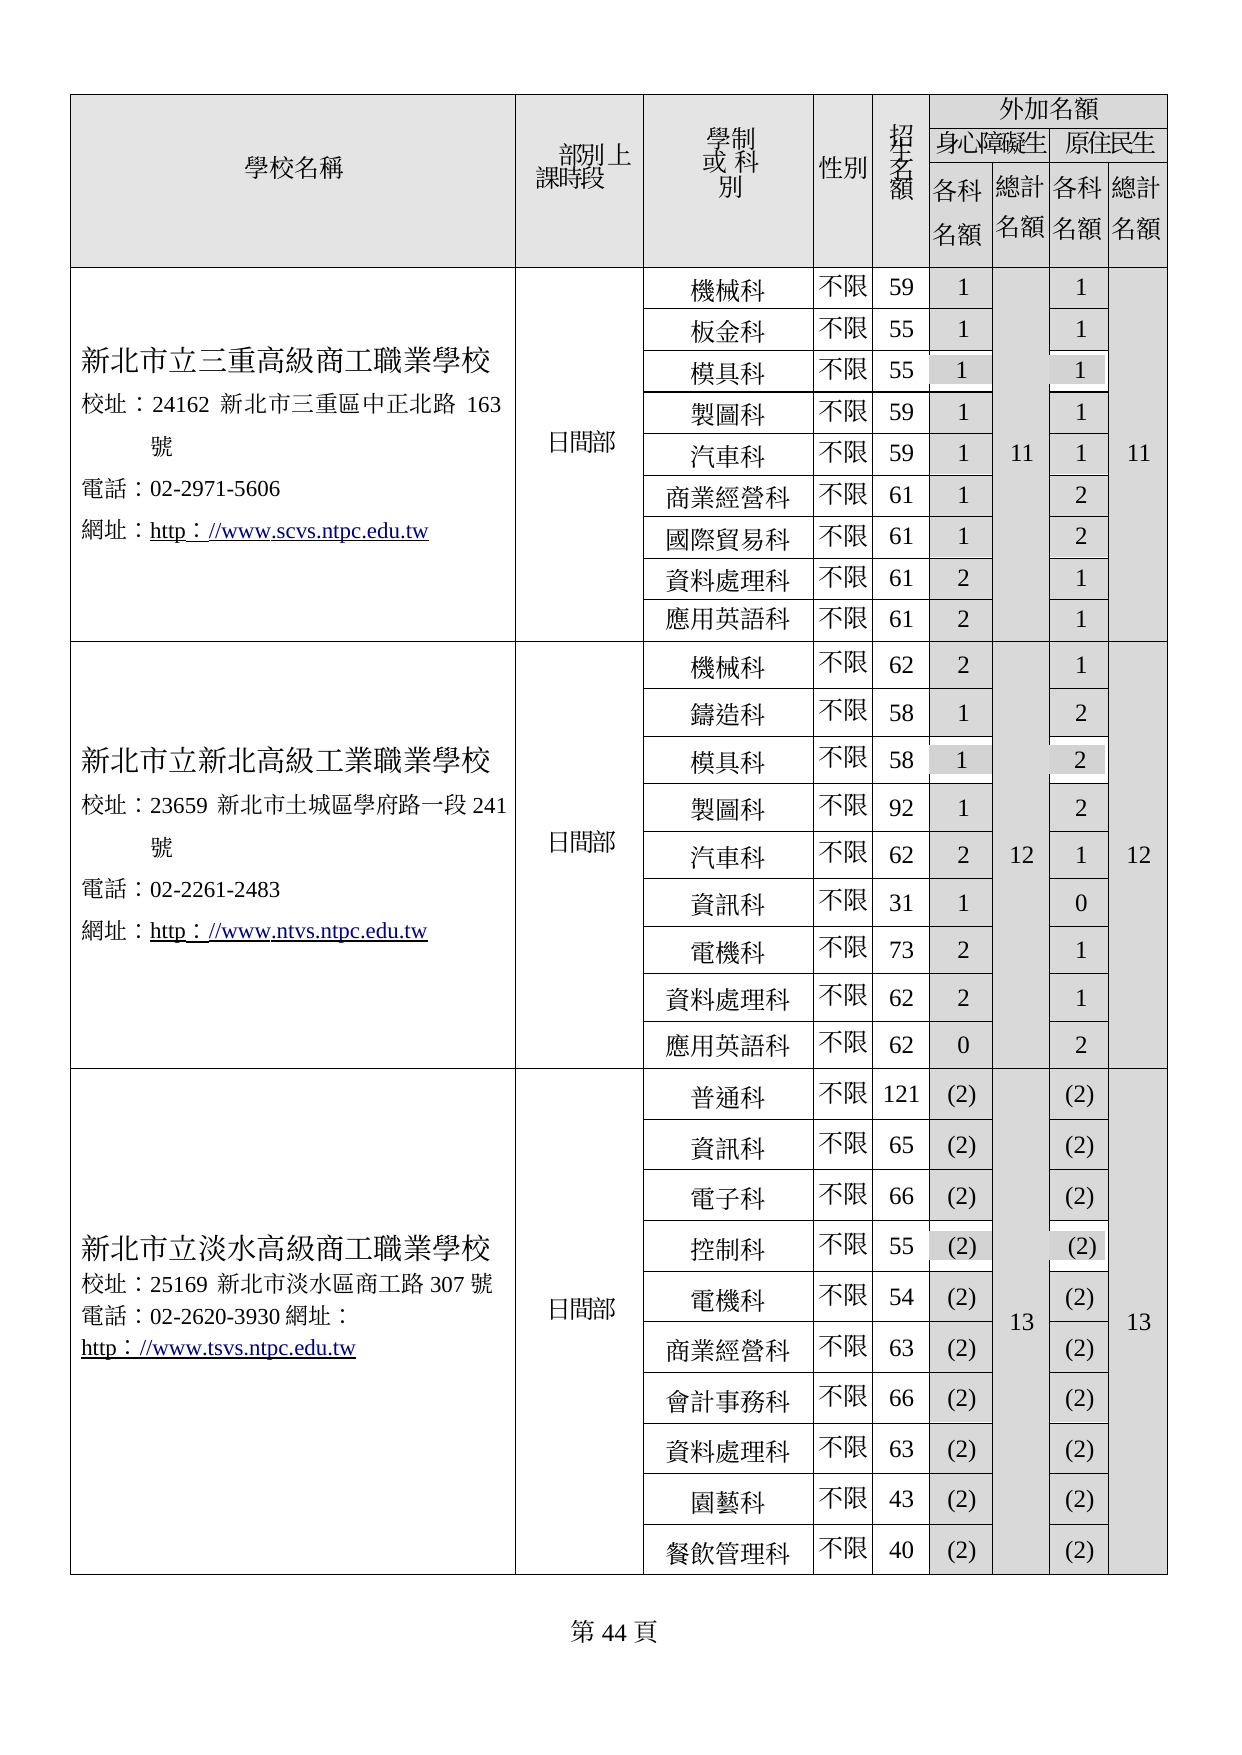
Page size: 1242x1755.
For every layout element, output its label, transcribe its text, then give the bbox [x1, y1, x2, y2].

table_cell 55 [873, 351, 929, 391]
table_cell (2) [930, 1069, 992, 1119]
table_cell 資訊科 [644, 879, 813, 926]
table_cell 55 [873, 309, 929, 350]
table_header 招 生 名 額 [873, 95, 929, 267]
table_cell 1 [1050, 434, 1108, 474]
table_cell 1 [1050, 559, 1108, 599]
table_cell 11 [1109, 268, 1167, 641]
table_cell 製圖科 [644, 393, 813, 433]
table_cell 1 [1050, 393, 1108, 433]
table_cell 各科名額 [1050, 163, 1108, 267]
table_cell 62 [873, 1022, 929, 1068]
table_cell 59 [873, 393, 929, 433]
table_cell 62 [873, 974, 929, 1021]
table_cell 日間部 [516, 642, 643, 1068]
table_cell 園藝科 [644, 1474, 813, 1524]
table_cell 0 [930, 1022, 992, 1068]
table_cell 61 [873, 600, 929, 641]
table_cell 不限 [814, 351, 872, 391]
table_cell 1 [930, 737, 992, 783]
table_cell 61 [873, 517, 929, 557]
table_cell 59 [873, 434, 929, 474]
table_cell 12 [993, 642, 1049, 1068]
table_cell 不限 [814, 832, 872, 878]
table_cell (2) [1050, 1272, 1108, 1321]
table_cell 1 [1050, 974, 1108, 1021]
table_cell (2) [1050, 1373, 1108, 1422]
table_cell 日間部 [516, 268, 643, 641]
table_cell 66 [873, 1170, 929, 1220]
table_cell (2) [930, 1120, 992, 1169]
table_cell 2 [1050, 784, 1108, 831]
table_cell 63 [873, 1424, 929, 1473]
table_cell 不限 [814, 309, 872, 350]
table_cell 總計名額 [993, 163, 1049, 267]
table_cell 1 [1050, 600, 1108, 641]
table_header 部別 上課時段 [516, 95, 643, 267]
table_cell 62 [873, 642, 929, 688]
table_cell 電機科 [644, 1272, 813, 1321]
table_header 外加名額 [930, 95, 1167, 128]
table_cell 新北市立三重高級商工職業學校 校址：24162 新北市三重區中正北路 163 號 電話：02-2971-5606 網址：http：//www.scvs.ntpc.edu.tw [71, 268, 515, 641]
table_cell 應用英語科 [644, 1022, 813, 1068]
table_cell 不限 [814, 1272, 872, 1321]
table_cell 1 [1050, 268, 1108, 308]
table_cell 模具科 [644, 351, 813, 391]
table_cell 1 [930, 879, 992, 926]
table_cell 1 [930, 393, 992, 433]
table_cell 各科名額 [930, 163, 992, 267]
table_cell (2) [1050, 1322, 1108, 1372]
table_cell 73 [873, 927, 929, 973]
table_cell 1 [930, 309, 992, 350]
table_cell 普通科 [644, 1069, 813, 1119]
table_cell 2 [930, 974, 992, 1021]
table_cell 2 [1050, 517, 1108, 557]
table_cell 1 [930, 434, 992, 474]
table_cell 商業經營科 [644, 1322, 813, 1372]
table_cell 資料處理科 [644, 1424, 813, 1473]
table_cell (2) [1050, 1474, 1108, 1524]
table_cell (2) [1050, 1424, 1108, 1473]
table_cell (2) [1050, 1221, 1108, 1271]
table_cell (2) [1050, 1069, 1108, 1119]
table_cell 不限 [814, 1322, 872, 1372]
table_cell 1 [930, 268, 992, 308]
table_cell 不限 [814, 517, 872, 557]
table_cell 1 [1050, 642, 1108, 688]
table_cell 不限 [814, 1373, 872, 1422]
table_cell 不限 [814, 1525, 872, 1574]
table_cell 1 [930, 351, 992, 391]
table_cell 製圖科 [644, 784, 813, 831]
table_cell 不限 [814, 1170, 872, 1220]
table_cell 13 [993, 1069, 1049, 1574]
table_cell 92 [873, 784, 929, 831]
table_cell 不限 [814, 1120, 872, 1169]
table_cell 61 [873, 476, 929, 516]
table_cell 2 [1050, 476, 1108, 516]
table_cell 2 [1050, 737, 1108, 783]
table_cell 資料處理科 [644, 559, 813, 599]
table_header 學制 或 科別 [644, 95, 813, 267]
table_cell 2 [930, 832, 992, 878]
table_cell (2) [1050, 1170, 1108, 1220]
table_cell 不限 [814, 1474, 872, 1524]
table_cell 資訊科 [644, 1120, 813, 1169]
table_cell 會計事務科 [644, 1373, 813, 1422]
table_cell 121 [873, 1069, 929, 1119]
table_cell 新北市立淡水高級商工職業學校 校址：25169 新北市淡水區商工路 307 號 電話：02-2620-3930 網址：http：//www.tsvs.ntpc.edu.tw [71, 1069, 515, 1574]
table_cell 機械科 [644, 642, 813, 688]
table_cell 63 [873, 1322, 929, 1372]
table_cell 不限 [814, 689, 872, 736]
table_cell 不限 [814, 737, 872, 783]
table_cell 12 [1109, 642, 1167, 1068]
table_cell 11 [993, 268, 1049, 641]
table_cell 控制科 [644, 1221, 813, 1271]
table_cell (2) [930, 1322, 992, 1372]
table_cell 不限 [814, 879, 872, 926]
table_cell 電機科 [644, 927, 813, 973]
table_cell 13 [1109, 1069, 1167, 1574]
table_cell 2 [930, 927, 992, 973]
table_cell 資料處理科 [644, 974, 813, 1021]
table_cell 40 [873, 1525, 929, 1574]
table_cell 2 [930, 600, 992, 641]
table_cell 1 [930, 689, 992, 736]
table_cell 62 [873, 832, 929, 878]
table_cell (2) [930, 1373, 992, 1422]
table_cell (2) [930, 1424, 992, 1473]
table_cell 65 [873, 1120, 929, 1169]
table_cell 應用英語科 [644, 600, 813, 641]
table_cell (2) [930, 1221, 992, 1271]
table_cell 2 [1050, 689, 1108, 736]
table_cell 汽車科 [644, 434, 813, 474]
table_cell 不限 [814, 784, 872, 831]
table_cell 1 [930, 784, 992, 831]
table_cell 不限 [814, 393, 872, 433]
table_cell 2 [930, 559, 992, 599]
table_cell 板金科 [644, 309, 813, 350]
table_cell 模具科 [644, 737, 813, 783]
table_cell 不限 [814, 268, 872, 308]
table_cell 43 [873, 1474, 929, 1524]
table_cell 電子科 [644, 1170, 813, 1220]
table_cell 汽車科 [644, 832, 813, 878]
table_header 性別 [814, 95, 872, 267]
table_cell 不限 [814, 434, 872, 474]
table_cell 不限 [814, 1221, 872, 1271]
table_cell (2) [930, 1474, 992, 1524]
table_cell 1 [930, 476, 992, 516]
table_cell 2 [1050, 1022, 1108, 1068]
table_cell 1 [1050, 351, 1108, 391]
table_cell 不限 [814, 476, 872, 516]
table_cell 鑄造科 [644, 689, 813, 736]
table_cell 1 [1050, 927, 1108, 973]
table_cell 不限 [814, 600, 872, 641]
table_cell 日間部 [516, 1069, 643, 1574]
table_cell (2) [1050, 1120, 1108, 1169]
table_cell 新北市立新北高級工業職業學校 校址：23659 新北市土城區學府路一段 241 號 電話：02-2261-2483 網址：http：//www.ntvs.ntpc.edu.tw [71, 642, 515, 1068]
table_cell 總計名額 [1109, 163, 1167, 267]
table_cell (2) [930, 1272, 992, 1321]
table_cell 58 [873, 689, 929, 736]
table_cell 餐飲管理科 [644, 1525, 813, 1574]
table_cell 59 [873, 268, 929, 308]
table_cell 1 [1050, 309, 1108, 350]
table_cell (2) [1050, 1525, 1108, 1574]
table_cell 0 [1050, 879, 1108, 926]
table_cell 不限 [814, 1022, 872, 1068]
table_cell (2) [930, 1525, 992, 1574]
table_cell 商業經營科 [644, 476, 813, 516]
table_cell 31 [873, 879, 929, 926]
table_cell (2) [930, 1170, 992, 1220]
table_cell 54 [873, 1272, 929, 1321]
table_cell 66 [873, 1373, 929, 1422]
table_cell 機械科 [644, 268, 813, 308]
table_cell 1 [930, 517, 992, 557]
table_cell 不限 [814, 559, 872, 599]
table_cell 不限 [814, 642, 872, 688]
table_cell 1 [1050, 832, 1108, 878]
table_cell 不限 [814, 1424, 872, 1473]
table_cell 國際貿易科 [644, 517, 813, 557]
table_cell 不限 [814, 927, 872, 973]
table_header 學校名稱 [71, 95, 515, 267]
table_cell 58 [873, 737, 929, 783]
table_cell 不限 [814, 1069, 872, 1119]
table_cell 不限 [814, 974, 872, 1021]
table_cell 61 [873, 559, 929, 599]
table_cell 身心障礙生 [930, 129, 1049, 162]
table_cell 原住民生 [1050, 129, 1167, 162]
table_cell 55 [873, 1221, 929, 1271]
table_cell 2 [930, 642, 992, 688]
